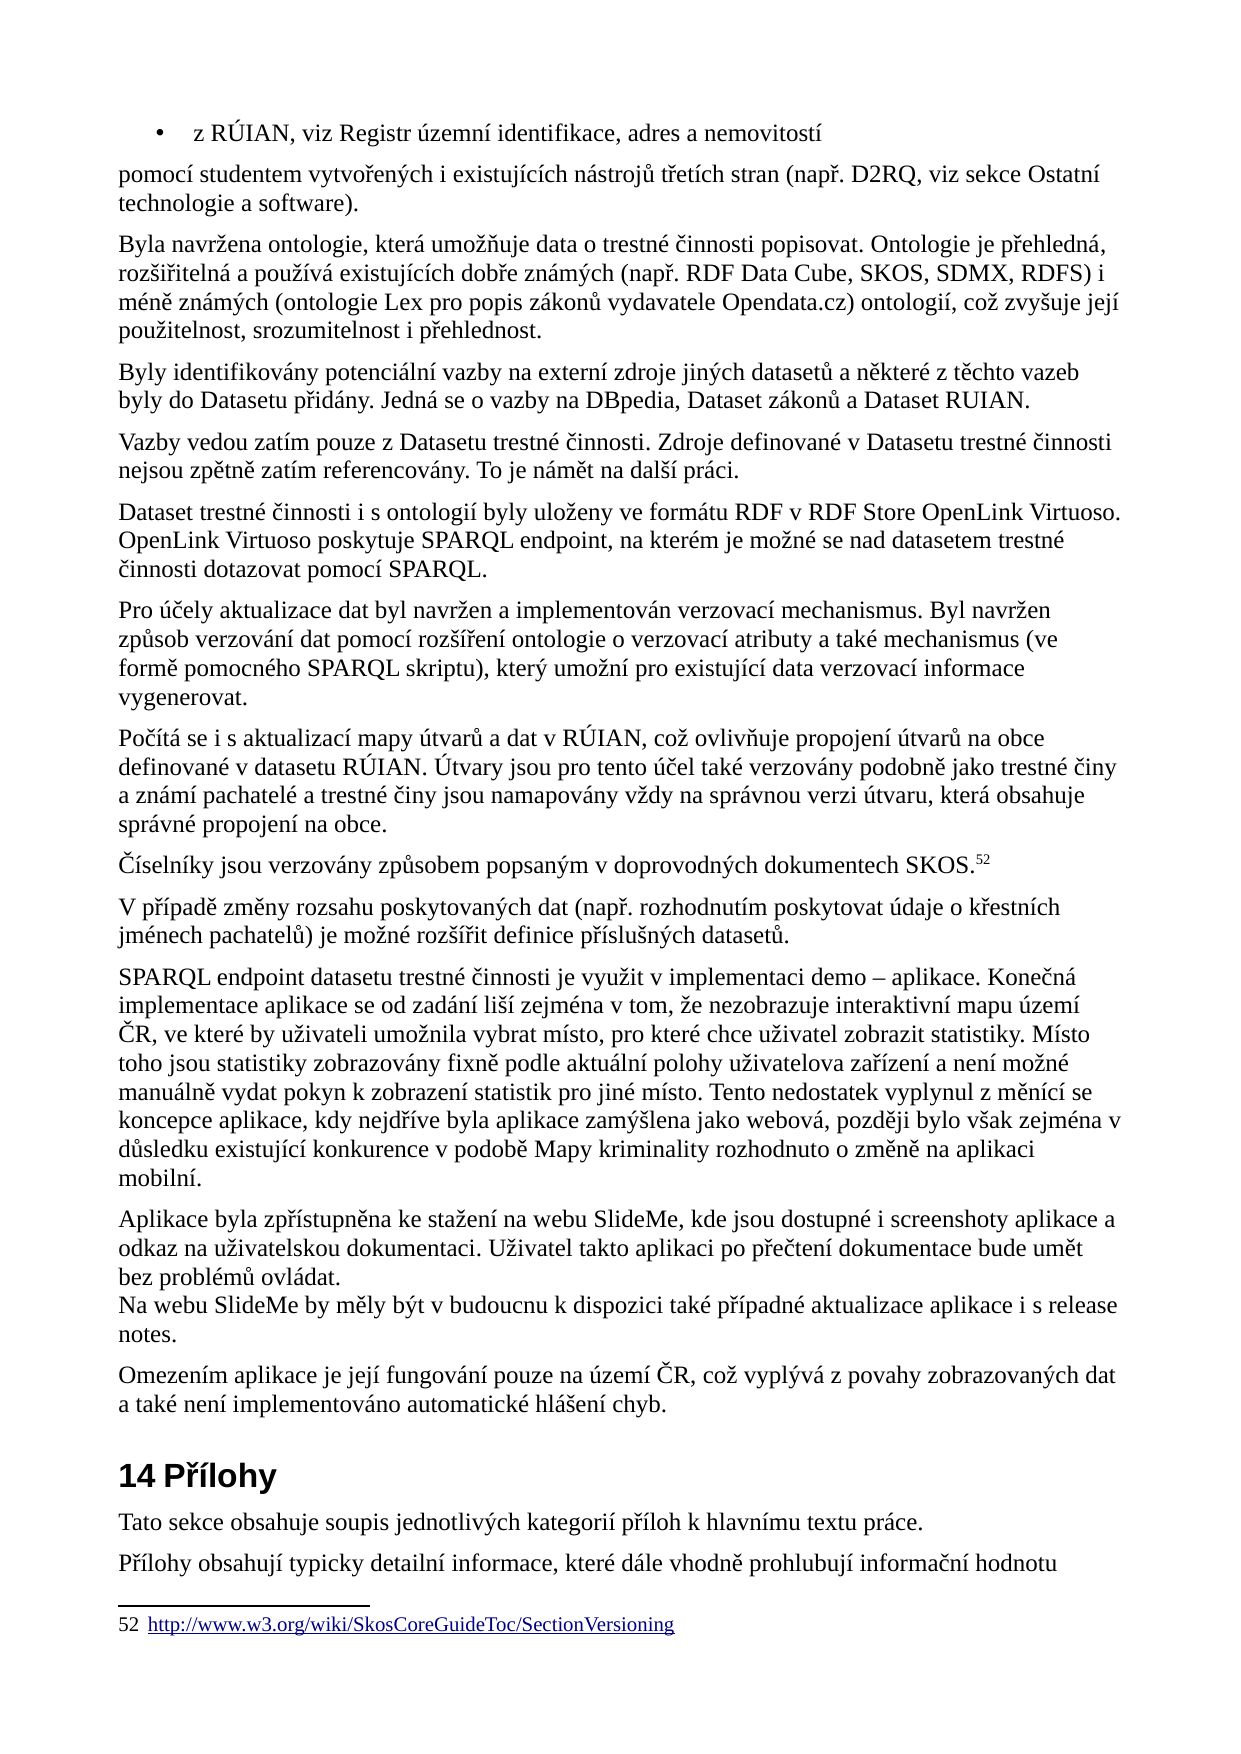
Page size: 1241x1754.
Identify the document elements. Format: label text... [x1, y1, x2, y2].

text Pro účely aktualizace dat byl navržen a implementován verzovací mechanismus. Byl navržen způsob verzování dat pomocí rozšíření ontologie o verzovací atributy a také mechanismus (ve formě pomocného SPARQL skriptu), který umožní pro existující data verzovací informace vygenerovat. [118, 596, 1122, 711]
text Číselníky jsou verzovány způsobem popsaným v doprovodných dokumentech SKOS. [118, 851, 1122, 879]
text Byla navržena ontologie, která umožňuje data o trestné činnosti popisovat. Ontologie je přehledná, rozšiřitelná a používá existujících dobře známých (např. RDF Data Cube, SKOS, SDMX, RDFS) i méně známých (ontologie Lex pro popis zákonů vydavatele Opendata.cz) ontologií, což zvyšuje její použitelnost, srozumitelnost i přehlednost. [118, 229, 1122, 344]
text Aplikace byla zpřístupněna ke stažení na webu SlideMe, kde jsou dostupné i screenshoty aplikace a odkaz na uživatelskou dokumentaci. Uživatel takto aplikaci po přečtení dokumentace bude umět bez problémů ovládat. Na webu SlideMe by měly být v budoucnu k dispozici také případné aktualizace aplikace i s release notes. [118, 1204, 1122, 1348]
text Dataset trestné činnosti i s ontologií byly uloženy ve formátu RDF v RDF Store OpenLink Virtuoso. OpenLink Virtuoso poskytuje SPARQL endpoint, na kterém je možné se nad datasetem trestné činnosti dotazovat pomocí SPARQL. [118, 497, 1122, 583]
text http://www.w3.org/wiki/SkosCoreGuideToc/SectionVersioning [118, 1612, 1122, 1636]
text Přílohy obsahují typicky detailní informace, které dále vhodně prohlubují informační hodnotu [118, 1548, 1122, 1577]
list z RÚIAN, viz Registr územní identifikace, adres a nemovitostí [156, 118, 1122, 147]
text Vazby vedou zatím pouze z Datasetu trestné činnosti. Zdroje definované v Datasetu trestné činnosti nejsou zpětně zatím referencovány. To je námět na další práci. [118, 427, 1122, 484]
text Omezením aplikace je její fungování pouze na území ČR, což vyplývá z povahy zobrazovaných dat a také není implementováno automatické hlášení chyb. [118, 1361, 1122, 1418]
subtitle Přílohy [118, 1456, 1122, 1494]
text V případě změny rozsahu poskytovaných dat (např. rozhodnutím poskytovat údaje o křestních jménech pachatelů) je možné rozšířit definice příslušných datasetů. [118, 892, 1122, 949]
text pomocí studentem vytvořených i existujících nástrojů třetích stran (např. D2RQ, viz sekce Ostatní technologie a software). [118, 159, 1122, 217]
text Tato sekce obsahuje soupis jednotlivých kategorií příloh k hlavnímu textu práce. [118, 1507, 1122, 1536]
text Počítá se i s aktualizací mapy útvarů a dat v RÚIAN, což ovlivňuje propojení útvarů na obce definované v datasetu RÚIAN. Útvary jsou pro tento účel také verzovány podobně jako trestné činy a známí pachatelé a trestné činy jsou namapovány vždy na správnou verzi útvaru, která obsahuje správné propojení na obce. [118, 723, 1122, 838]
text SPARQL endpoint datasetu trestné činnosti je využit v implementaci demo – aplikace. Konečná implementace aplikace se od zadání liší zejména v tom, že nezobrazuje interaktivní mapu území ČR, ve které by uživateli umožnila vybrat místo, pro které chce uživatel zobrazit statistiky. Místo toho jsou statistiky zobrazovány fixně podle aktuální polohy uživatelova zařízení a není možné manuálně vydat pokyn k zobrazení statistik pro jiné místo. Tento nedostatek vyplynul z měnící se koncepce aplikace, kdy nejdříve byla aplikace zamýšlena jako webová, později bylo však zejména v důsledku existující konkurence v podobě Mapy kriminality rozhodnuto o změně na aplikaci mobilní. [118, 962, 1122, 1192]
text Byly identifikovány potenciální vazby na externí zdroje jiných datasetů a některé z těchto vazeb byly do Datasetu přidány. Jedná se o vazby na DBpedia, Dataset zákonů a Dataset RUIAN. [118, 357, 1122, 414]
